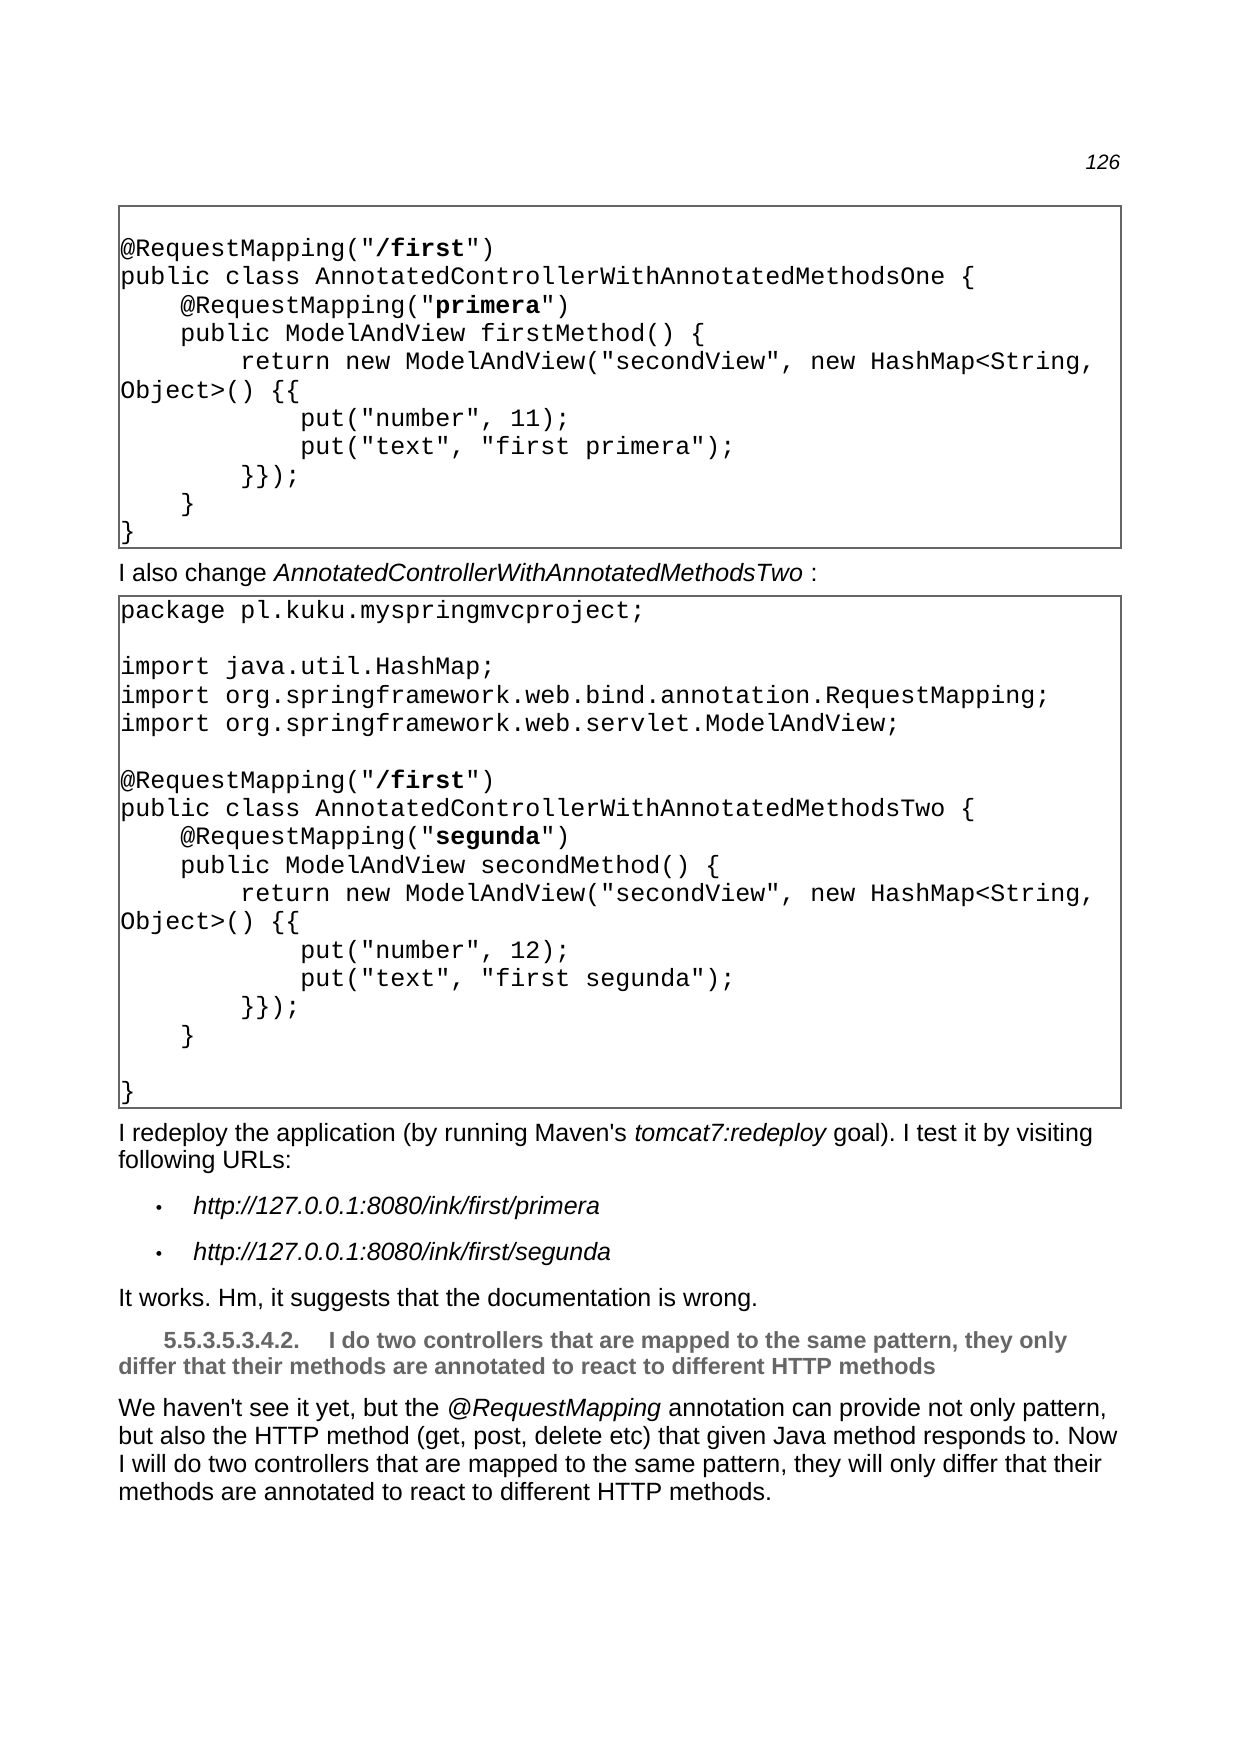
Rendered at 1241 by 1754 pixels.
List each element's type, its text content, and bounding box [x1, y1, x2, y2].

text public class AnnotatedControllerWithAnnotatedMethodsOne { [120, 262, 1120, 290]
text package pl.kuku.myspringmvcproject; [120, 597, 1120, 626]
text put("number", 12); [120, 935, 1120, 963]
text We haven't see it yet, but the @RequestMapping annotation can provide not only pattern, but also the HTTP method (get, post, delete etc) that given Java method responds to. Now I will do two controllers that are mapped to the same pattern, they will only differ that their methods are annotated to react to different HTTP methods. [118, 1394, 1122, 1506]
subtitle I do two controllers that are mapped to the same pattern, they only differ that their methods are annotated to react to different HTTP methods [118, 1327, 1122, 1379]
text }}); [120, 460, 1120, 488]
text public ModelAndView secondMethod() { [120, 850, 1120, 878]
text put("text", "first segunda"); [120, 963, 1120, 992]
text I also change AnnotatedControllerWithAnnotatedMethodsTwo : [118, 558, 1122, 586]
text put("number", 11); [120, 403, 1120, 432]
text @RequestMapping("/first") [120, 233, 1120, 262]
text @RequestMapping("segunda") [120, 822, 1120, 850]
text } [120, 517, 1120, 547]
list http://127.0.0.1:8080/ink/first/primera [156, 1192, 1122, 1220]
text @RequestMapping("primera") [120, 290, 1120, 318]
text } [120, 1020, 1120, 1051]
text @RequestMapping("/first") [120, 765, 1120, 793]
text import org.springframework.web.bind.annotation.RequestMapping; [120, 680, 1120, 708]
text }}); [120, 992, 1120, 1020]
text public class AnnotatedControllerWithAnnotatedMethodsTwo { [120, 793, 1120, 822]
text import java.util.HashMap; [120, 652, 1120, 680]
text It works. Hm, it suggests that the documentation is wrong. [118, 1284, 1122, 1312]
text I redeploy the application (by running Maven's tomcat7:redeploy goal). I test it by visiting following URLs: [118, 1118, 1122, 1174]
list http://127.0.0.1:8080/ink/first/segunda [156, 1238, 1122, 1266]
text } [120, 1077, 1120, 1107]
text put("text", "first primera"); [120, 432, 1120, 460]
text return new ModelAndView("secondView", new HashMap<String, Object>() {{ [120, 347, 1120, 403]
text } [120, 488, 1120, 517]
text return new ModelAndView("secondView", new HashMap<String, Object>() {{ [120, 878, 1120, 935]
text import org.springframework.web.servlet.ModelAndView; [120, 708, 1120, 739]
text public ModelAndView firstMethod() { [120, 318, 1120, 347]
